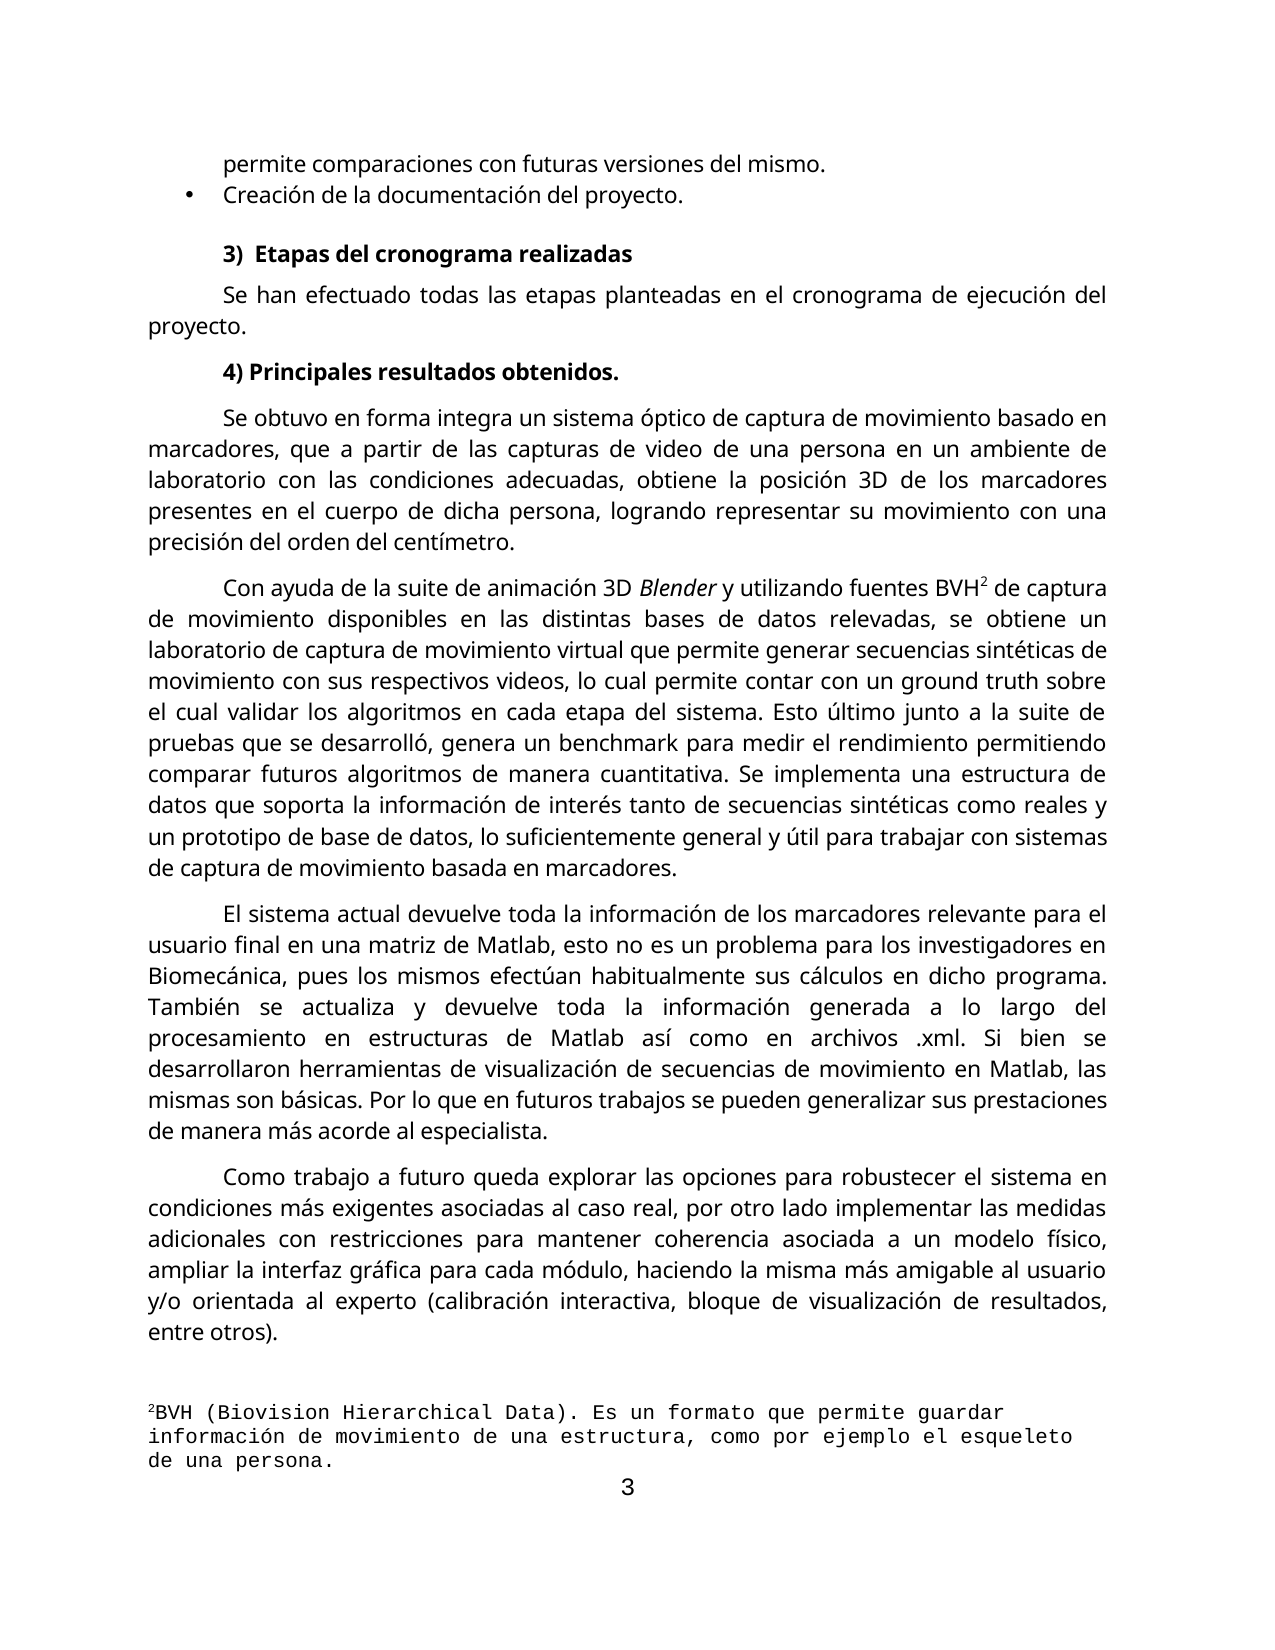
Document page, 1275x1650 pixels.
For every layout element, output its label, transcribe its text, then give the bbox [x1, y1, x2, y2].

text Se han efectuado todas las etapas planteadas en el cronograma de ejecución del proyecto. [148, 279, 1107, 341]
list permite comparaciones con futuras versiones del mismo. [185, 148, 1107, 179]
list Creación de la documentación del proyecto. [185, 179, 1107, 210]
list 3) Etapas del cronograma realizadas [185, 238, 1107, 269]
text 4) Principales resultados obtenidos. [148, 356, 1107, 387]
text BVH (Biovision Hierarchical Data). Es un formato que permite guardar información de movimiento de una estructura, como por ejemplo el esqueleto de una persona. [148, 1402, 1107, 1474]
text Se obtuvo en forma integra un sistema óptico de captura de movimiento basado en marcadores, que a partir de las capturas de video de una persona en un ambiente de laboratorio con las condiciones adecuadas, obtiene la posición 3D de los marcadores presentes en el cuerpo de dicha persona, logrando representar su movimiento con una precisión del orden del centímetro. [148, 402, 1107, 557]
text Con ayuda de la suite de animación 3D Blender y utilizando fuentes BVH de captura de movimiento disponibles en las distintas bases de datos relevadas, se obtiene un laboratorio de captura de movimiento virtual que permite generar secuencias sintéticas de movimiento con sus respectivos videos, lo cual permite contar con un ground truth sobre el cual validar los algoritmos en cada etapa del sistema. Esto último junto a la suite de pruebas que se desarrolló, genera un benchmark para medir el rendimiento permitiendo comparar futuros algoritmos de manera cuantitativa. Se implementa una estructura de datos que soporta la información de interés tanto de secuencias sintéticas como reales y un prototipo de base de datos, lo suficientemente general y útil para trabajar con sistemas de captura de movimiento basada en marcadores. [148, 572, 1107, 882]
text El sistema actual devuelve toda la información de los marcadores relevante para el usuario final en una matriz de Matlab, esto no es un problema para los investigadores en Biomecánica, pues los mismos efectúan habitualmente sus cálculos en dicho programa. También se actualiza y devuelve toda la información generada a lo largo del procesamiento en estructuras de Matlab así como en archivos .xml. Si bien se desarrollaron herramientas de visualización de secuencias de movimiento en Matlab, las mismas son básicas. Por lo que en futuros trabajos se pueden generalizar sus prestaciones de manera más acorde al especialista. [148, 897, 1107, 1146]
text Como trabajo a futuro queda explorar las opciones para robustecer el sistema en condiciones más exigentes asociadas al caso real, por otro lado implementar las medidas adicionales con restricciones para mantener coherencia asociada a un modelo físico, ampliar la interfaz gráfica para cada módulo, haciendo la misma más amigable al usuario y/o orientada al experto (calibración interactiva, bloque de visualización de resultados, entre otros). [148, 1161, 1107, 1347]
